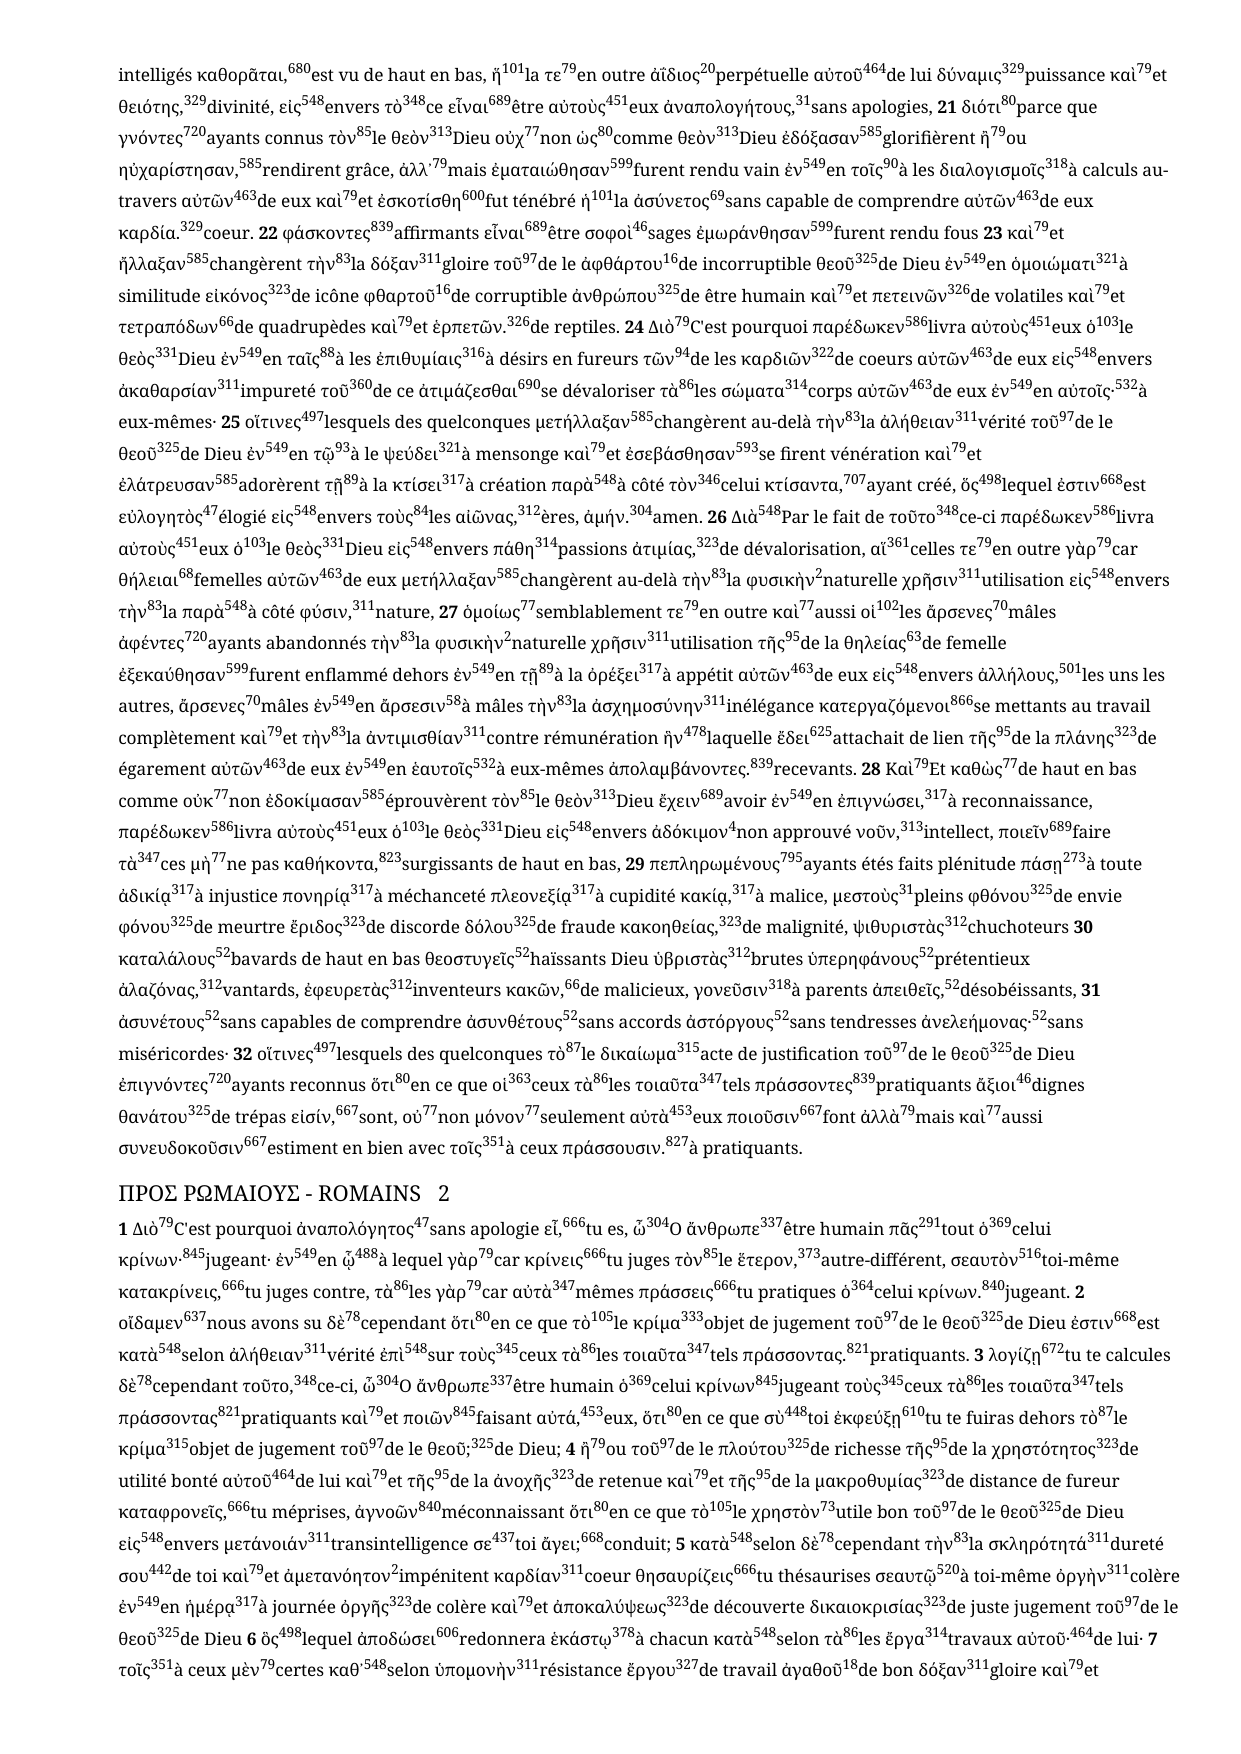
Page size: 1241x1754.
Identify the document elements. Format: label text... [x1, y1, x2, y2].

text 1 Διὸ79C'est pourquoi ἀναπολόγητος47sans apologie εἶ,666tu es, ὦ304O ἄνθρωπε337être humain πᾶς291tout ὁ369celui κρίνων·845jugeant· ἐν549en ᾧ488à lequel γὰρ79car κρίνεις666tu juges τὸν85le ἕτερον,373autre-différent, σεαυτὸν516toi-même κατακρίνεις,666tu juges contre, τὰ86les γὰρ79car αὐτὰ347mêmes πράσσεις666tu pratiques ὁ364celui κρίνων.840jugeant. 2 οἴδαμεν637nous avons su δὲ78cependant ὅτι80en ce que τὸ105le κρίμα333objet de jugement τοῦ97de le θεοῦ325de Dieu ἐστιν668est κατὰ548selon ἀλήθειαν311vérité ἐπὶ548sur τοὺς345ceux τὰ86les τοιαῦτα347tels πράσσοντας.821pratiquants. 3 λογίζῃ672tu te calcules δὲ78cependant τοῦτο,348ce-ci, ὦ304O ἄνθρωπε337être humain ὁ369celui κρίνων845jugeant τοὺς345ceux τὰ86les τοιαῦτα347tels πράσσοντας821pratiquants καὶ79et ποιῶν845faisant αὐτά,453eux, ὅτι80en ce que σὺ448toi ἐκφεύξῃ610tu te fuiras dehors τὸ87le κρίμα315objet de jugement τοῦ97de le θεοῦ;325de Dieu; 4 ἢ79ou τοῦ97de le πλούτου325de richesse τῆς95de la χρηστότητος323de utilité bonté αὐτοῦ464de lui καὶ79et τῆς95de la ἀνοχῆς323de retenue καὶ79et τῆς95de la μακροθυμίας323de distance de fureur καταφρονεῖς,666tu méprises, ἀγνοῶν840méconnaissant ὅτι80en ce que τὸ105le χρηστὸν73utile bon τοῦ97de le θεοῦ325de Dieu εἰς548envers μετάνοιάν311transintelligence σε437toi ἄγει;668conduit; 5 κατὰ548selon δὲ78cependant τὴν83la σκληρότητά311dureté σου442de toi καὶ79et ἀμετανόητον2impénitent καρδίαν311coeur θησαυρίζεις666tu thésaurises σεαυτῷ520à toi-même ὀργὴν311colère ἐν549en ἡμέρᾳ317à journée ὀργῆς323de colère καὶ79et ἀποκαλύψεως323de découverte δικαιοκρισίας323de juste jugement τοῦ97de le θεοῦ325de Dieu 6 ὃς498lequel ἀποδώσει606redonnera ἑκάστῳ378à chacun κατὰ548selon τὰ86les ἔργα314travaux αὐτοῦ·464de lui· 7 τοῖς351à ceux μὲν79certes καθ᾽548selon ὑπομονὴν311résistance ἔργου327de travail ἀγαθοῦ18de bon δόξαν311gloire καὶ79et τιμὴν311valeur καὶ79et ἀφθαρσίαν311incorruptibilité ζητοῦσιν827à cherchants ζωὴν311vie αἰώνιον,2éternelle, 8 τοῖς351à ceux δὲ78cependant ἐξ550hors ἐριθείας323de rivalité καὶ79et ἀπειθοῦσιν827à désobéissants τῇ89à la ἀληθείᾳ317à vérité πειθομένοις879à étants persuadés δὲ78cependant τῇ89à la ἀδικίᾳ317à injustice ὀργὴ329colère καὶ79et θυμός.331fureur. 9 θλῖψις329oppression καὶ79et στενοχωρία329étroitesse d'espace ἐπὶ548sur πᾶσαν267toute ψυχὴν311âme ἀνθρώπου325de être humain τοῦ358de celui κατεργαζομένου861de se mettant au travail complètement τὸ87le κακόν,55malicieux, Ἰουδαίου65de Ioudaien τε79en outre πρῶτον77premièrement καὶ79et Ἕλληνος·325de Hellèn· 10 δόξα329gloire δὲ78cependant καὶ79et τιμὴ329valeur καὶ79et εἰρήνη329paix παντὶ378à tout τῷ352à celui ἐργαζομένῳ855à se mettant au travail τὸ87le ἀγαθόν,55bon, Ἰουδαίῳ59à Ioudaien τε79en outre πρῶτον77premièrement καὶ79et Ἕλληνι·319à Hellèn· 11 οὐ77non γάρ79car ἐστιν668est προσωπολημψία329réception de face παρὰ549à côté τῷ91à le θεῷ.319à Dieu. 12 Ὅσοι497Autant lesquels γὰρ79car ἀνόμως77illégalement ἥμαρτον,585fautèrent, ἀνόμως77illégalement καὶ77aussi ἀπολοῦνται,611se perdront au loin, καὶ79et ὅσοι497autant lesquels ἐν549en νόμῳ319à loi ἥμαρτον,585fautèrent, διὰ550par νόμου325de loi κριθήσονται·618seront jugé· 13 οὐ77non γὰρ79car οἱ102les ἀκροαταὶ330auditeurs νόμου325de loi δίκαιοι46justes παρὰ549à côté [τῷ]91[à le] θεῷ,319à Dieu, ἀλλ᾽79mais οἱ102les ποιηταὶ330faiseurs νόμου325de loi δικαιωθήσονται.618seront justifié. 14 ὅταν80lorsque le cas échéant γὰρ79car ἔθνη332ethnies τὰ365ces μὴ77ne pas νόμον313loi ἔχοντα841ayants φύσει317à nature τὰ347ces τοῦ97de le νόμου325de loi ποιῶσιν,920que fassent, οὗτοι363ceux-ci νόμον313loi μὴ77ne pas ἔχοντες839ayants ἑαυτοῖς532à eux-mêmes εἰσιν667sont νόμος·331loi· 15 οἵτινες497lesquels des quelconques ἐνδείκνυνται673se montrent dedans τὸ87le ἔργον315travail τοῦ97de le νόμου325de loi γραπτὸν55graphé ἐν549en ταῖς88à les καρδίαις316à coeurs αὐτῶν,463de eux, συμμαρτυρούσης832de témoignante avec αὐτῶν463de eux τῆς255de la συνειδήσεως323de conscience καὶ79et μεταξὺ552entre ἀλλήλων504de les uns les autres τῶν96de les λογισμῶν324de calculs κατηγορούντων833de accusants ἢ79ou καὶ77aussi ἀπολογουμένων,860de se apologisants, 16 ἐν549en ἡμέρᾳ317à journée ὅτε77lorsque κρίνει606jugera ὁ103le θεὸς331Dieu τὰ86les κρυπτὰ54cachés τῶν96de les ἀνθρώπων324de êtres humains κατὰ548selon τὸ87le εὐαγγέλιόν315évangile μου424de moi διὰ550par Χριστοῦ325de Christ Ἰησοῦ.325de Iésous. 17 Εἰ80Si δὲ78cependant σὺ448toi Ἰουδαῖος47Ioudaien ἐπονομάζῃ672tu te nommes sur καὶ79et ἐπαναπαύῃ672tu te reposes sur νόμῳ319à loi καὶ79et καυχᾶσαι672tu te vantes ἐν549en θεῷ319à Dieu 18 καὶ79et γινώσκεις666tu connais τὸ247le θέλημα315volonté καὶ79et δοκιμάζεις666tu éprouves τὰ347ces διαφέροντα823différants κατηχούμενος891étant catéchisé ἐκ550hors τοῦ97de le νόμου,325de loi, 19 πέποιθάς640tu as persuadé τε79en outre σεαυτὸν516toi-même ὁδηγὸν313guide de chemin εἶναι689être τυφλῶν,64de aveugles, φῶς315lumière τῶν357de ceux ἐν549en σκότει,321à ténèbre, 20 παιδευτὴν313éducateur ἀφρόνων,64de insensés, διδάσκαλον313enseignant νηπίων,64de infantiles, ἔχοντα822ayant τὴν83la μόρφωσιν311formation τῆς95de la γνώσεως323de connaissance καὶ79et τῆς95de la ἀληθείας323de vérité ἐν549en τῷ91à le νόμῳ·319à loi· 21 ὁ369celui οὖν79donc διδάσκων845enseignant ἕτερον373autre-différent σεαυτὸν516toi-même οὐ77non διδάσκεις;666tu enseignes; ὁ369celui κηρύσσων845annonçant μὴ77ne pas κλέπτειν689voler κλέπτεις;666tu voles; 22 ὁ369celui λέγων845disant μὴ77ne pas μοιχεύειν689adultérer μοιχεύεις;666tu adultères; ὁ369celui βδελυσσόμενος871se abominant τὰ86les εἴδωλα314idoles ἱεροσυλεῖς;666tu voles sanctuaire; 23 ὃς498lequel ἐν549en νόμῳ319à loi καυχᾶσαι,672tu te vantes, διὰ550par τῆς95de la παραβάσεως323de transgression τοῦ97de le νόμου325de loi τὸν85le θεὸν313Dieu ἀτιμάζεις·666tu dévalorises· 24 τὸ105le γὰρ79car ὄνομα333nom τοῦ97de le θεοῦ325de Dieu δι᾽548par le fait de ὑμᾶς436vous βλασφημεῖται680est blasphémé ἐν549en τοῖς92à les ἔθνεσιν,320à ethnies, καθὼς77de haut en bas comme γέγραπται.654a été graphé. 25 Περιτομὴ329Circoncision μὲν79certes γὰρ79car ὠφελεῖ668profite ἐὰν80si le cas échéant νόμον313loi πράσσῃς·919que tu pratiques· ἐὰν80si le cas échéant δὲ78cependant παραβάτης331transgresseur νόμου325de loi ᾖς,919que tu sois, ἡ101la περιτομή329circoncision σου442de toi ἀκροβυστία329prépuce γέγονεν.642a devenu. 26 ἐὰν80si le cas échéant οὖν79donc ἡ101la ἀκροβυστία329prépuce τὰ86les δικαιώματα314actes de justifications τοῦ97de le νόμου325de loi φυλάσσῃ,921que gardienne, οὐχ340non ἡ101la ἀκροβυστία329prépuce αὐτοῦ464de lui εἰς548envers περιτομὴν311circoncision λογισθήσεται;619sera calculé; 27 καὶ79et κρινεῖ606jugera ἡ101la ἐκ550hors φύσεως323de nature ἀκροβυστία329prépuce τὸν85le νόμον313loi τελοῦσα838achevante σὲ437toi τὸν480celui διὰ550par γράμματος327de lettre καὶ79et περιτομῆς323de circoncision παραβάτην313transgresseur νόμου.325de loi. 28 οὐ77non γὰρ79car ὁ364celui ἐν549en τῷ93à le φανερῷ61à visible Ἰουδαῖός47Ioudaien ἐστιν668est οὐδὲ79non cependant ἡ101la ἐν549en τῷ93à le φανερῷ61à visible ἐν549en σαρκὶ317à chair περιτομή,329circoncision, 29 ἀλλ᾽79mais ὁ364celui ἐν549en τῷ93à le κρυπτῷ61à caché Ἰουδαῖος,47Ioudaien, καὶ79et περιτομὴ329circoncision καρδίας323de coeur ἐν549en πνεύματι321à souffle οὐ77non γράμματι,321à lettre, οὗ492de lequel ὁ103le ἔπαινος331surlouange οὐκ77non ἐξ550hors ἀνθρώπων324de êtres humains ἀλλ᾽79mais ἐκ550hors τοῦ97de le θεοῦ.325de Dieu. [118, 1212, 1181, 1682]
text ΠΡΟΣ ΡΩΜΑΙΟΥΣ - ROMAINS 2 [118, 1178, 1181, 1208]
text 1 Παῦλος331Paulus δοῦλος331mâle esclave Χριστοῦ325de Christ Ἰησοῦ,325de Iésous, κλητὸς22appelé ἀπόστολος331envoyé ἀφωρισμένος813ayant été délimité εἰς548envers εὐαγγέλιον315évangile θεοῦ,325de Dieu, 2 ὃ482lequel προεπηγγείλατο592se promit auparavant διὰ550par τῶν96de les προφητῶν324de prophètes αὐτοῦ464de lui ἐν549en γραφαῖς316à graphes ἁγίαις7à saintes 3 περὶ550autour τοῦ97de le υἱοῦ325de fils αὐτοῦ464de lui τοῦ358de celui γενομένου734de se ayant devenu ἐκ550hors σπέρματος327de semence Δαυὶδ325de Dauid κατὰ548selon σάρκα,311chair, 4 τοῦ358de celui ὁρισθέντος754de ayant été limité υἱοῦ325de fils θεοῦ325de Dieu ἐν549en δυνάμει317à puissance κατὰ548selon πνεῦμα315souffle ἁγιωσύνης323de sainteté ἐξ550hors ἀναστάσεως323de redressement νεκρῶν,64de morts, Ἰησοῦ325de Iésous Χριστοῦ325de Christ τοῦ97de le κυρίου325de Maître ἡμῶν,423de nous, 5 δι᾽550par οὗ492de lequel ἐλάβομεν581nous prîmes χάριν311grâce καὶ79et ἀποστολὴν311envoi εἰς548envers ὑπακοὴν311écoute soumise πίστεως323de croyance ἐν549en πᾶσιν276à tous τοῖς92à les ἔθνεσιν320à ethnies ὑπὲρ550au-dessus τοῦ99de le ὀνόματος327de nom αὐτοῦ,464de lui, 6 ἐν549en οἷς487à lesquels ἐστε665vous êtes καὶ77aussi ὑμεῖς447vous κλητοὶ70appelés Ἰησοῦ325de Iésous Χριστοῦ,325de Christ, 7 πᾶσιν274à tous τοῖς351à ceux οὖσιν827à étants ἐν549en Ῥώμῃ317à Rome ἀγαπητοῖς58à aimés θεοῦ,325de Dieu, κλητοῖς9à appelés ἁγίοις,58à saints, χάρις329grâce ὑμῖν438à vous καὶ79et εἰρήνη329paix ἀπὸ550au loin θεοῦ325de Dieu πατρὸς325de père ἡμῶν423de nous καὶ79et κυρίου325de Maître Ἰησοῦ325de Iésous Χριστοῦ.325de Christ. 8 Πρῶτον77Premièrement μὲν77certes εὐχαριστῶ664je rends grâce τῷ91à le θεῷ319à Dieu μου424de moi διὰ550par Ἰησοῦ325de Iésous Χριστοῦ325de Christ περὶ550autour πάντων383de tous ὑμῶν441de vous ὅτι80en ce que ἡ101la πίστις329croyance ὑμῶν441de vous καταγγέλλεται680est annoncé de haut en bas ἐν549en ὅλῳ275à tout entier τῷ91à le κόσμῳ.319à monde. 9 μάρτυς331témoin γάρ79car μού424de moi ἐστιν668est ὁ103le θεός,331Dieu, ᾧ486à lequel λατρεύω664j'adore ἐν549en τῷ93à le πνεύματί321à souffle μου424de moi ἐν549en τῷ93à le εὐαγγελίῳ321à évangile τοῦ97de le υἱοῦ325de fils αὐτοῦ,464de lui, ὡς77comme ἀδιαλείπτως77incessamment μνείαν311mémoration ὑμῶν441de vous ποιοῦμαι670je me fais 10 πάντοτε77en tout moment ἐπὶ550sur τῶν94de les προσευχῶν322de prières μου424de moi δεόμενος867se attachant de lien εἴ80si πως77en quelque manière ἤδη77déjà ποτὲ77à un moment εὐοδωθήσομαι615je serai cheminé bien ἐν549en τῷ93à le θελήματι321à volonté τοῦ97de le θεοῦ325de Dieu ἐλθεῖν681venir πρὸς548vers ὑμᾶς.436vous. 11 ἐπιποθῶ664je désire au-dessus γὰρ79car ἰδεῖν681voir ὑμᾶς,436vous, ἵνα80afin que τι271un quelconque μεταδῶ895que je donne avec au-delà χάρισμα315don de grâce ὑμῖν438à vous πνευματικὸν55soufflique εἰς548envers τὸ348ce στηριχθῆναι683être fixé ὑμᾶς,436vous, 12 τοῦτο366ce-ci δέ78cependant ἐστιν668est συμπαρακληθῆναι683être convoqué ensemble ἐν549en ὑμῖν438à vous διὰ550par τῆς95de la ἐν549en ἀλλήλοις502à les uns les autres πίστεως323de croyance ὑμῶν441de vous τε79en outre καὶ79et ἐμοῦ.424de moi. 13 οὐ77non θέλω664je veux δὲ78cependant ὑμᾶς436vous ἀγνοεῖν,689méconnaître, ἀδελφοί,336frères, ὅτι80en ce que πολλάκις77souvent προεθέμην588je me proposai ἐλθεῖν681venir πρὸς548vers ὑμᾶς,436vous, καὶ79et ἐκωλύθην596je fus empêché ἄχρι552jusqu'à l'extrémité τοῦ358de celui δεῦρο,77viens ici, ἵνα80afin que τινὰ269un quelconque καρπὸν313fruit σχῶ895que j'aie καὶ77aussi ἐν549en ὑμῖν438à vous καθὼς77de haut en bas comme καὶ77aussi ἐν549en τοῖς92à les λοιποῖς122à restants ἔθνεσιν.320à ethnies. 14 Ἕλλησίν318à Hellèns τε79en outre καὶ79et βαρβάροις,58à barbares, σοφοῖς58à sages τε79en outre καὶ79et ἀνοήτοις58à inintelligents ὀφειλέτης331débiteur εἰμί,664je suis, 15 οὕτως77ainsi τὸ366ce κατ᾽548selon ἐμὲ417moi πρόθυμον73de promptitude fureur καὶ77aussi ὑμῖν438à vous τοῖς485à ceux ἐν549en Ῥώμῃ317à Rome εὐαγγελίσασθαι.682se évangéliser. 16 Οὐ77Non γὰρ79car ἐπαισχύνομαι670je m'ai honte sur τὸ87le εὐαγγέλιον,315évangile, δύναμις329puissance γὰρ79car θεοῦ325de Dieu ἐστιν668est εἰς548envers σωτηρίαν311sauvetage παντὶ378à tout τῷ352à celui πιστεύοντι,828à croyant, Ἰουδαίῳ59à Ioudaien τε79en outre πρῶτον77premièrement καὶ79et Ἕλληνι.319à Hellèn. 17 δικαιοσύνη329justice γὰρ79car θεοῦ325de Dieu ἐν549en αὐτῷ460à lui ἀποκαλύπτεται680est découvert ἐκ550hors πίστεως323de croyance εἰς548envers πίστιν,311croyance, καθὼς77de haut en bas comme γέγραπται·654a été graphé· ὁ103le δὲ78cependant δίκαιος71juste ἐκ550hors πίστεως323de croyance ζήσεται.612se vivra. 18 Ἀποκαλύπτεται680Est découvert γὰρ79car ὀργὴ329colère θεοῦ325de Dieu ἀπ᾽550au loin οὐρανοῦ325de ciel ἐπὶ548sur πᾶσαν267toute ἀσέβειαν311impiété καὶ79et ἀδικίαν311injustice ἀνθρώπων324de êtres humains τῶν357de ceux τὴν83la ἀλήθειαν311vérité ἐν549en ἀδικίᾳ317à injustice κατεχόντων,833de tenants de haut en bas, 19 διότι80parce que τὸ105le γνωστὸν73connu τοῦ97de le θεοῦ325de Dieu φανερόν49visible ἐστιν668est ἐν549en αὐτοῖς·457à eux· ὁ103le θεὸς331Dieu γὰρ79car αὐτοῖς457à eux ἐφανέρωσεν.586rendit visible. 20 τὰ104les γὰρ79car ἀόρατα72invisibles αὐτοῦ464de lui ἀπὸ550au loin κτίσεως323de création κόσμου325de monde τοῖς92à les ποιήμασιν320à poèmes νοούμενα892étants intelligés καθορᾶται,680est vu de haut en bas, ἥ101la τε79en outre ἀΐδιος20perpétuelle αὐτοῦ464de lui δύναμις329puissance καὶ79et θειότης,329divinité, εἰς548envers τὸ348ce εἶναι689être αὐτοὺς451eux ἀναπολογήτους,31sans apologies, 21 διότι80parce que γνόντες720ayants connus τὸν85le θεὸν313Dieu οὐχ77non ὡς80comme θεὸν313Dieu ἐδόξασαν585glorifièrent ἢ79ou ηὐχαρίστησαν,585rendirent grâce, ἀλλ᾽79mais ἐματαιώθησαν599furent rendu vain ἐν549en τοῖς90à les διαλογισμοῖς318à calculs au-travers αὐτῶν463de eux καὶ79et ἐσκοτίσθη600fut ténébré ἡ101la ἀσύνετος69sans capable de comprendre αὐτῶν463de eux καρδία.329coeur. 22 φάσκοντες839affirmants εἶναι689être σοφοὶ46sages ἐμωράνθησαν599furent rendu fous 23 καὶ79et ἤλλαξαν585changèrent τὴν83la δόξαν311gloire τοῦ97de le ἀφθάρτου16de incorruptible θεοῦ325de Dieu ἐν549en ὁμοιώματι321à similitude εἰκόνος323de icône φθαρτοῦ16de corruptible ἀνθρώπου325de être humain καὶ79et πετεινῶν326de volatiles καὶ79et τετραπόδων66de quadrupèdes καὶ79et ἑρπετῶν.326de reptiles. 24 Διὸ79C'est pourquoi παρέδωκεν586livra αὐτοὺς451eux ὁ103le θεὸς331Dieu ἐν549en ταῖς88à les ἐπιθυμίαις316à désirs en fureurs τῶν94de les καρδιῶν322de coeurs αὐτῶν463de eux εἰς548envers ἀκαθαρσίαν311impureté τοῦ360de ce ἀτιμάζεσθαι690se dévaloriser τὰ86les σώματα314corps αὐτῶν463de eux ἐν549en αὐτοῖς·532à eux-mêmes· 25 οἵτινες497lesquels des quelconques μετήλλαξαν585changèrent au-delà τὴν83la ἀλήθειαν311vérité τοῦ97de le θεοῦ325de Dieu ἐν549en τῷ93à le ψεύδει321à mensonge καὶ79et ἐσεβάσθησαν593se firent vénération καὶ79et ἐλάτρευσαν585adorèrent τῇ89à la κτίσει317à création παρὰ548à côté τὸν346celui κτίσαντα,707ayant créé, ὅς498lequel ἐστιν668est εὐλογητὸς47élogié εἰς548envers τοὺς84les αἰῶνας,312ères, ἀμήν.304amen. 26 Διὰ548Par le fait de τοῦτο348ce-ci παρέδωκεν586livra αὐτοὺς451eux ὁ103le θεὸς331Dieu εἰς548envers πάθη314passions ἀτιμίας,323de dévalorisation, αἵ361celles τε79en outre γὰρ79car θήλειαι68femelles αὐτῶν463de eux μετήλλαξαν585changèrent au-delà τὴν83la φυσικὴν2naturelle χρῆσιν311utilisation εἰς548envers τὴν83la παρὰ548à côté φύσιν,311nature, 27 ὁμοίως77semblablement τε79en outre καὶ77aussi οἱ102les ἄρσενες70mâles ἀφέντες720ayants abandonnés τὴν83la φυσικὴν2naturelle χρῆσιν311utilisation τῆς95de la θηλείας63de femelle ἐξεκαύθησαν599furent enflammé dehors ἐν549en τῇ89à la ὀρέξει317à appétit αὐτῶν463de eux εἰς548envers ἀλλήλους,501les uns les autres, ἄρσενες70mâles ἐν549en ἄρσεσιν58à mâles τὴν83la ἀσχημοσύνην311inélégance κατεργαζόμενοι866se mettants au travail complètement καὶ79et τὴν83la ἀντιμισθίαν311contre rémunération ἣν478laquelle ἔδει625attachait de lien τῆς95de la πλάνης323de égarement αὐτῶν463de eux ἐν549en ἑαυτοῖς532à eux-mêmes ἀπολαμβάνοντες.839recevants. 28 Καὶ79Et καθὼς77de haut en bas comme οὐκ77non ἐδοκίμασαν585éprouvèrent τὸν85le θεὸν313Dieu ἔχειν689avoir ἐν549en ἐπιγνώσει,317à reconnaissance, παρέδωκεν586livra αὐτοὺς451eux ὁ103le θεὸς331Dieu εἰς548envers ἀδόκιμον4non approuvé νοῦν,313intellect, ποιεῖν689faire τὰ347ces μὴ77ne pas καθήκοντα,823surgissants de haut en bas, 29 πεπληρωμένους795ayants étés faits plénitude πάσῃ273à toute ἀδικίᾳ317à injustice πονηρίᾳ317à méchanceté πλεονεξίᾳ317à cupidité κακίᾳ,317à malice, μεστοὺς31pleins φθόνου325de envie φόνου325de meurtre ἔριδος323de discorde δόλου325de fraude κακοηθείας,323de malignité, ψιθυριστὰς312chuchoteurs 30 καταλάλους52bavards de haut en bas θεοστυγεῖς52haïssants Dieu ὑβριστὰς312brutes ὑπερηφάνους52prétentieux ἀλαζόνας,312vantards, ἐφευρετὰς312inventeurs κακῶν,66de malicieux, γονεῦσιν318à parents ἀπειθεῖς,52désobéissants, 31 ἀσυνέτους52sans capables de comprendre ἀσυνθέτους52sans accords ἀστόργους52sans tendresses ἀνελεήμονας·52sans miséricordes· 32 οἵτινες497lesquels des quelconques τὸ87le δικαίωμα315acte de justification τοῦ97de le θεοῦ325de Dieu ἐπιγνόντες720ayants reconnus ὅτι80en ce que οἱ363ceux τὰ86les τοιαῦτα347tels πράσσοντες839pratiquants ἄξιοι46dignes θανάτου325de trépas εἰσίν,667sont, οὐ77non μόνον77seulement αὐτὰ453eux ποιοῦσιν667font ἀλλὰ79mais καὶ77aussi συνευδοκοῦσιν667estiment en bien avec τοῖς351à ceux πράσσουσιν.827à pratiquants. [118, 59, 1181, 1160]
